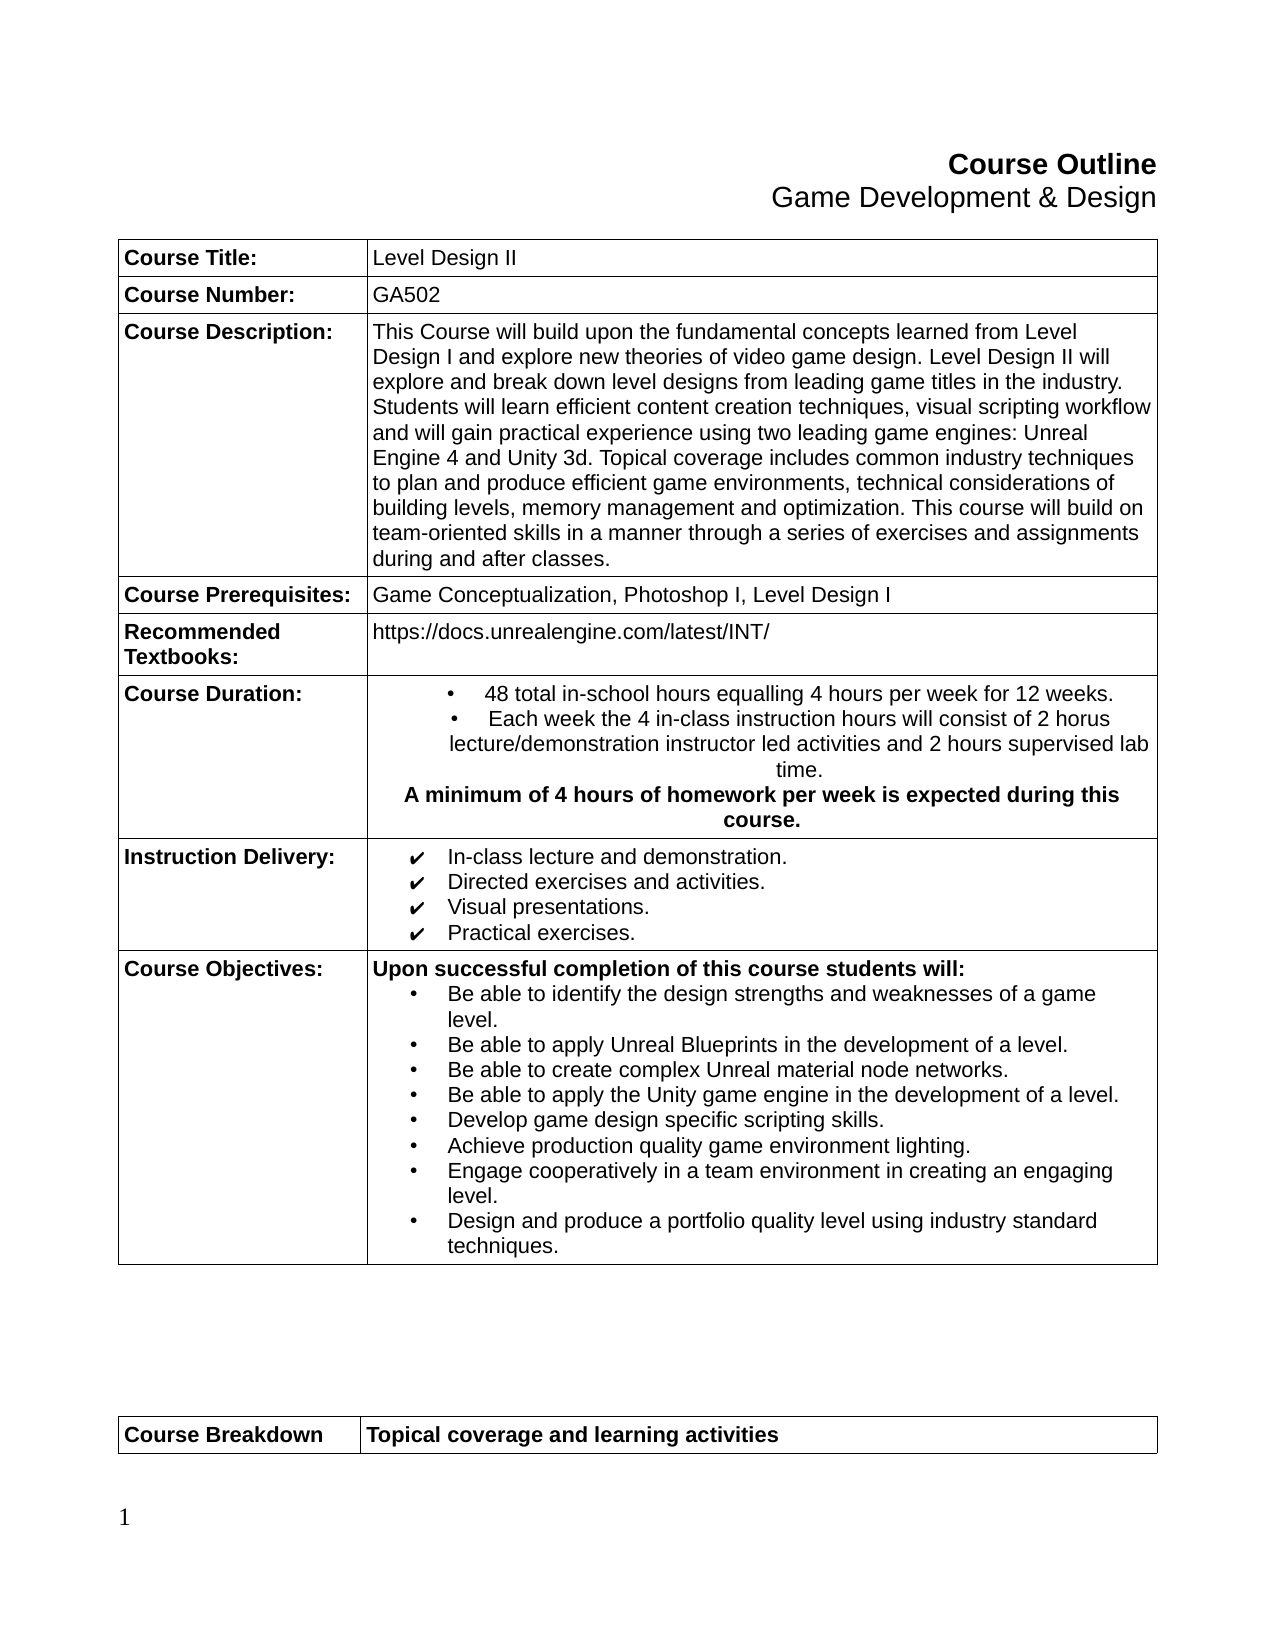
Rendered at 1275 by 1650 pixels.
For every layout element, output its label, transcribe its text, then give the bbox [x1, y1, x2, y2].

table_header Topical coverage and learning activities [361, 1417, 1157, 1452]
table_cell Course Number: [119, 277, 367, 313]
table_header Course Breakdown [119, 1417, 360, 1452]
table_cell Course Prerequisites: [119, 577, 367, 613]
table_cell In-class lecture and demonstration. Directed exercises and activities. Visual presentations. Practical exercises. [368, 839, 1157, 950]
table_cell https://docs.unrealengine.com/latest/INT/ [368, 614, 1157, 675]
table_cell Instruction Delivery: [119, 839, 367, 950]
text Game Development & Design [118, 180, 1157, 214]
table_cell 48 total in-school hours equalling 4 hours per week for 12 weeks. Each week the 4 in-class instruction hours will consist of 2 horus lecture/demonstration instructor led activities and 2 hours supervised lab time. A minimum of 4 hours of homework per week is expected during this course. [368, 676, 1157, 838]
table_cell GA502 [368, 277, 1157, 313]
table_cell This Course will build upon the fundamental concepts learned from Level Design I and explore new theories of video game design. Level Design II will explore and break down level designs from leading game titles in the industry. Students will learn efficient content creation techniques, visual scripting workflow and will gain practical experience using two leading game engines: Unreal Engine 4 and Unity 3d. Topical coverage includes common industry techniques to plan and produce efficient game environments, technical considerations of building levels, memory management and optimization. This course will build on team-oriented skills in a manner through a series of exercises and assignments during and after classes. [368, 314, 1157, 576]
table_cell Course Objectives: [119, 951, 367, 1264]
table_cell Course Duration: [119, 676, 367, 838]
table_cell Course Description: [119, 314, 367, 576]
table_header Course Title: [119, 240, 367, 276]
text Course Outline [118, 147, 1157, 180]
table_cell Upon successful completion of this course students will: Be able to identify the design strengths and weaknesses of a game level. Be able to apply Unreal Blueprints in the development of a level. Be able to create complex Unreal material node networks. Be able to apply the Unity game engine in the development of a level. Develop game design specific scripting skills. Achieve production quality game environment lighting. Engage cooperatively in a team environment in creating an engaging level. Design and produce a portfolio quality level using industry standard techniques. [368, 951, 1157, 1264]
table_header Level Design II [368, 240, 1157, 276]
table_cell Recommended Textbooks: [119, 614, 367, 675]
table_cell Game Conceptualization, Photoshop I, Level Design I [368, 577, 1157, 613]
